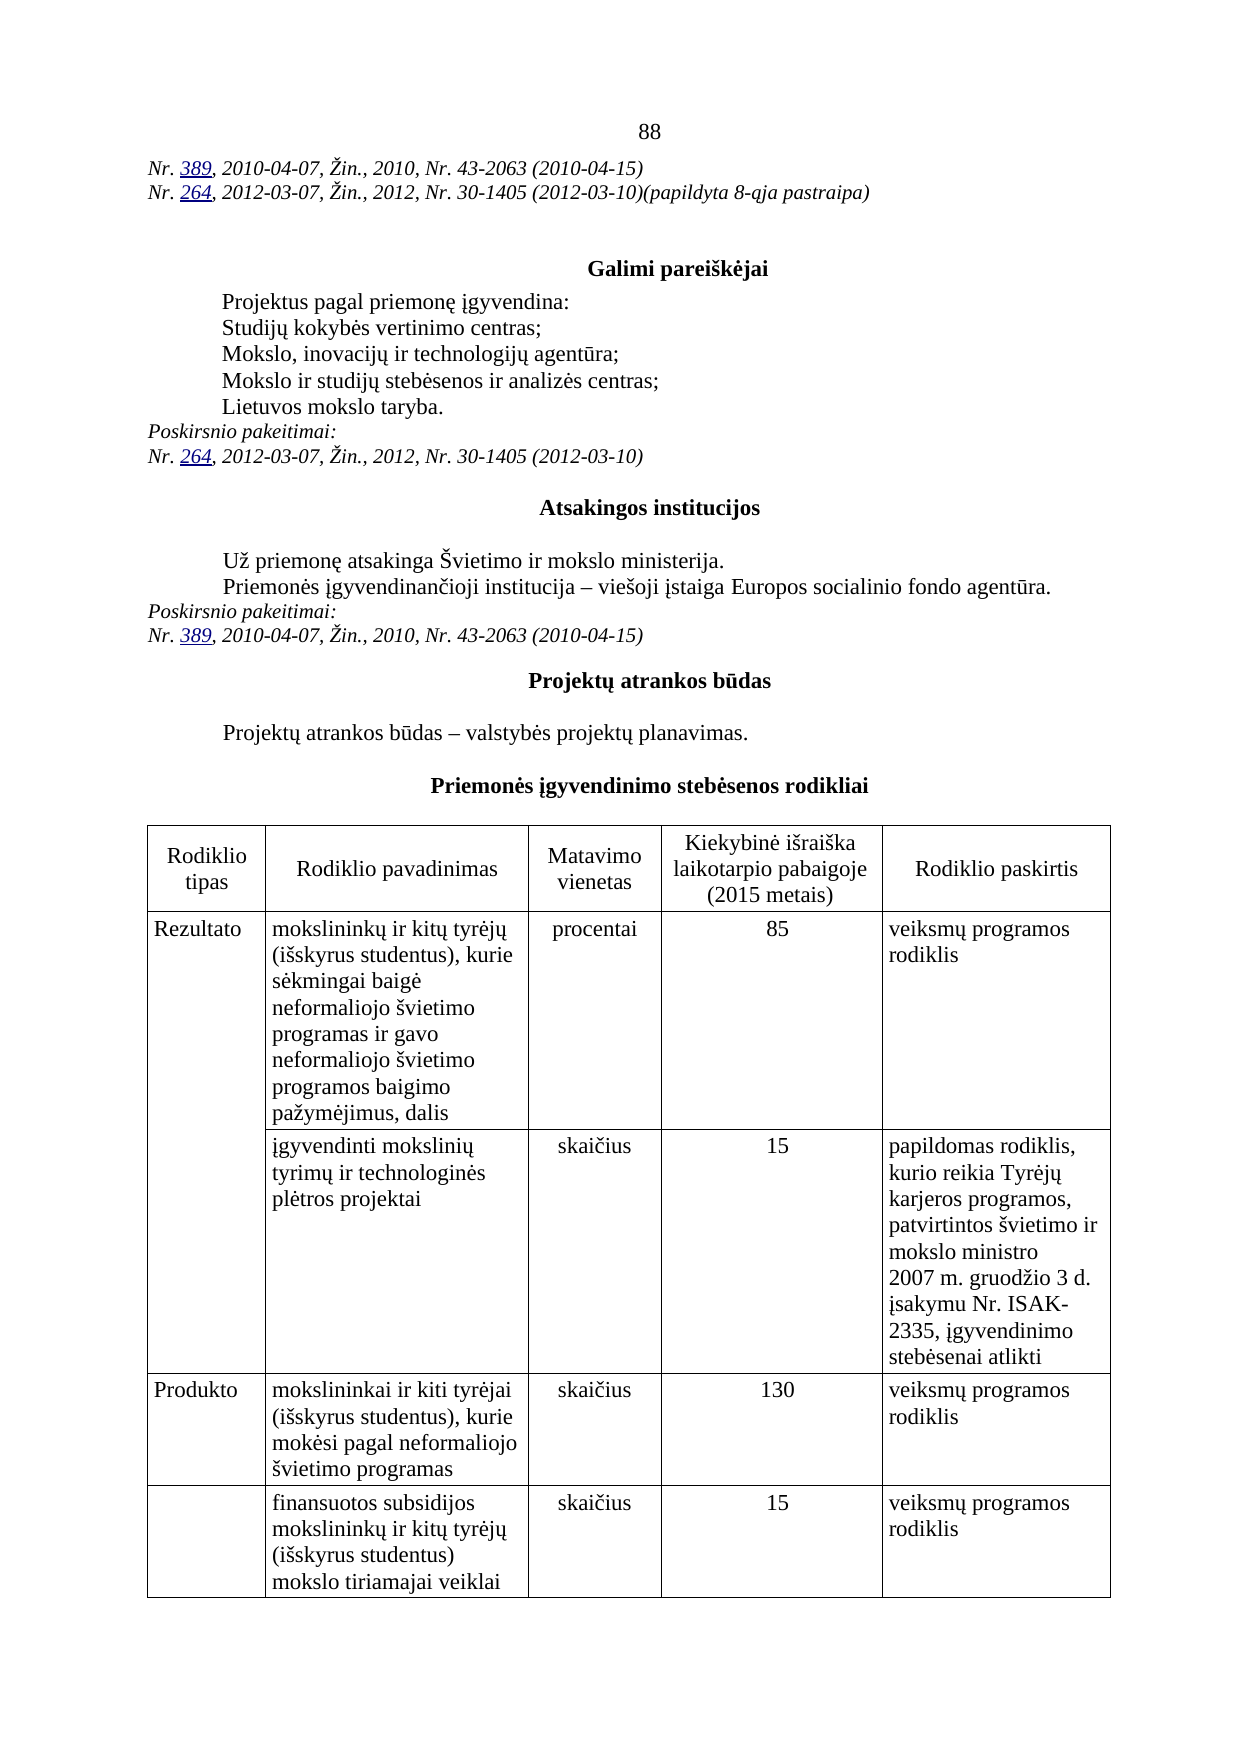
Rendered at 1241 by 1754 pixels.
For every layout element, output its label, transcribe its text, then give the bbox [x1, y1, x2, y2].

text Projektus pagal priemonę įgyvendina: [148, 288, 1152, 314]
table_cell finansuotos subsidijos mokslininkų ir kitų tyrėjų (išskyrus studentus) mokslo tiriamajai veiklai [266, 1486, 528, 1597]
table_header Rodiklio pavadinimas [266, 826, 528, 911]
text Lietuvos mokslo taryba. [148, 393, 1152, 419]
text Projektų atrankos būdas – valstybės projektų planavimas. [148, 719, 1152, 746]
table_cell 15 [662, 1130, 882, 1372]
text Mokslo, inovacijų ir technologijų agentūra; [148, 340, 1152, 367]
text Mokslo ir studijų stebėsenos ir analizės centras; [148, 367, 1152, 393]
text Nr. 264, 2012-03-07, Žin., 2012, Nr. 30-1405 (2012-03-10)(papildyta 8-ąja pastraipa) [148, 180, 1152, 204]
table_cell veiksmų programos rodiklis [883, 912, 1110, 1128]
table_cell [148, 1486, 265, 1597]
table_cell mokslininkai ir kiti tyrėjai (išskyrus studentus), kurie mokėsi pagal neformaliojo švietimo programas [266, 1374, 528, 1485]
table_cell skaičius [529, 1130, 661, 1372]
table_cell skaičius [529, 1374, 661, 1485]
text Projektų atrankos būdas [148, 667, 1152, 693]
table_cell 15 [662, 1486, 882, 1597]
table_cell mokslininkų ir kitų tyrėjų (išskyrus studentus), kurie sėkmingai baigė neformaliojo švietimo programas ir gavo neformaliojo švietimo programos baigimo pažymėjimus, dalis [266, 912, 528, 1128]
table_header Kiekybinė išraiška laikotarpio pabaigoje (2015 metais) [662, 826, 882, 911]
table_cell papildomas rodiklis, kurio reikia Tyrėjų karjeros programos, patvirtintos švietimo ir mokslo ministro 2007 m. gruodžio 3 d. įsakymu Nr. ISAK-2335, įgyvendinimo stebėsenai atlikti [883, 1130, 1110, 1372]
text Poskirsnio pakeitimai: [148, 419, 1152, 443]
table_cell skaičius [529, 1486, 661, 1597]
text Priemonės įgyvendinimo stebėsenos rodikliai [148, 772, 1152, 798]
text Poskirsnio pakeitimai: [148, 599, 1152, 623]
table_cell Rezultato [148, 912, 265, 1372]
table_header Matavimo vienetas [529, 826, 661, 911]
table_cell veiksmų programos rodiklis [883, 1486, 1110, 1597]
text Nr. 389, 2010-04-07, Žin., 2010, Nr. 43-2063 (2010-04-15) [148, 623, 1152, 647]
text Atsakingos institucijos [148, 494, 1152, 520]
text Priemonės įgyvendinančioji institucija – viešoji įstaiga Europos socialinio fondo agentūra. [148, 573, 1152, 599]
table_header Rodiklio paskirtis [883, 826, 1110, 911]
text Galimi pareiškėjai [148, 255, 1152, 281]
table_cell procentai [529, 912, 661, 1128]
table_cell Produkto [148, 1374, 265, 1485]
text Nr. 264, 2012-03-07, Žin., 2012, Nr. 30-1405 (2012-03-10) [148, 443, 1152, 468]
table_cell 85 [662, 912, 882, 1128]
table_cell įgyvendinti mokslinių tyrimų ir technologinės plėtros projektai [266, 1130, 528, 1372]
table_cell veiksmų programos rodiklis [883, 1374, 1110, 1485]
text Studijų kokybės vertinimo centras; [148, 314, 1152, 340]
text Nr. 389, 2010-04-07, Žin., 2010, Nr. 43-2063 (2010-04-15) [148, 156, 1152, 180]
text Už priemonę atsakinga Švietimo ir mokslo ministerija. [148, 547, 1152, 573]
table_cell 130 [662, 1374, 882, 1485]
table_header Rodiklio tipas [148, 826, 265, 911]
